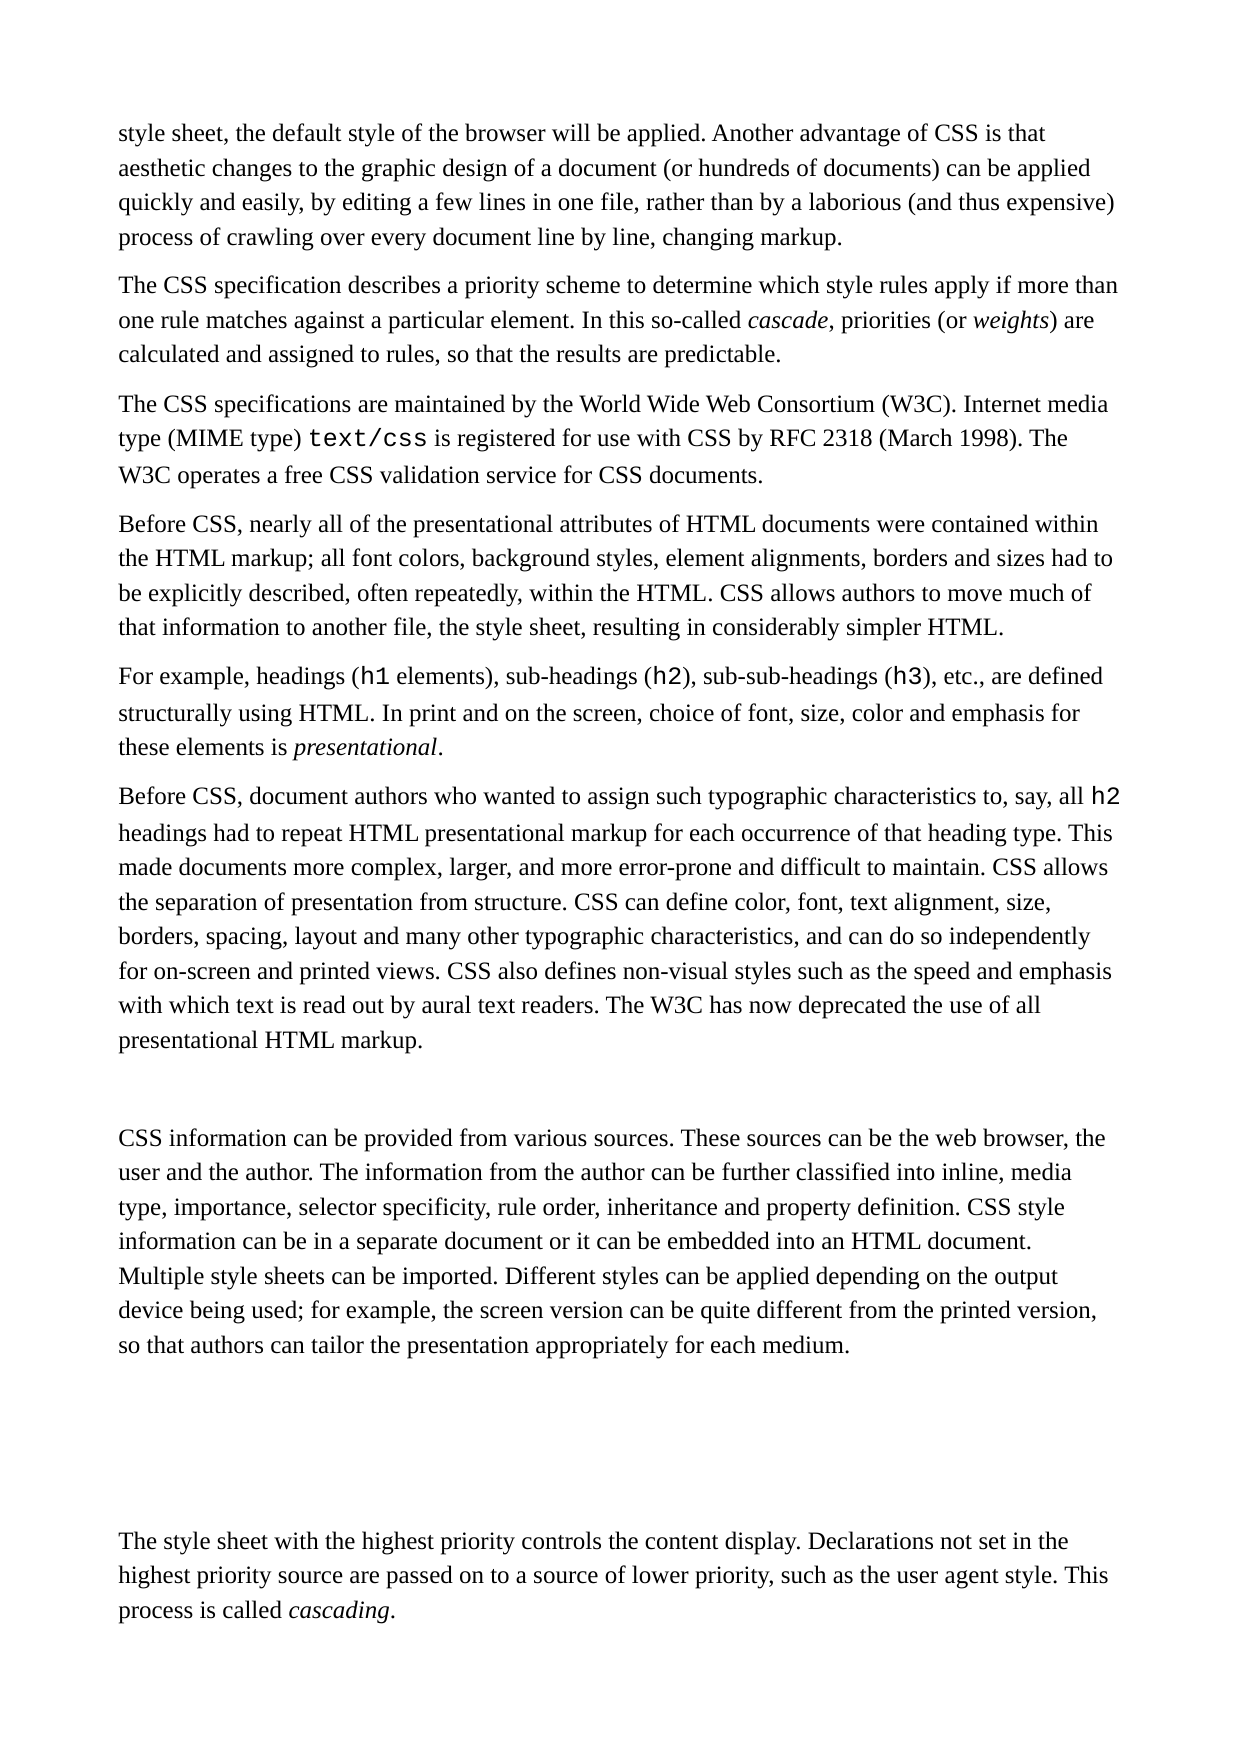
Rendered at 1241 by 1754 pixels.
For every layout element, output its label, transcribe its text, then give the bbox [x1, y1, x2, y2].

text For example, headings (h1 elements), sub-headings (h2), sub-sub-headings (h3), etc., are defined structurally using HTML. In print and on the screen, choice of font, size, color and emphasis for these elements is presentational. [118, 661, 1122, 761]
text Before CSS, nearly all of the presentational attributes of HTML documents were contained within the HTML markup; all font colors, background styles, element alignments, borders and sizes had to be explicitly described, often repeatedly, within the HTML. CSS allows authors to move much of that information to another file, the style sheet, resulting in considerably simpler HTML. [118, 509, 1122, 641]
text style sheet, the default style of the browser will be applied. Another advantage of CSS is that aesthetic changes to the graphic design of a document (or hundreds of documents) can be applied quickly and easily, by editing a few lines in one file, rather than by a laborious (and thus expensive) process of crawling over every document line by line, changing markup. [118, 118, 1122, 250]
text CSS information can be provided from various sources. These sources can be the web browser, the user and the author. The information from the author can be further classified into inline, media type, importance, selector specificity, rule order, inheritance and property definition. CSS style information can be in a separate document or it can be embedded into an HTML document. Multiple style sheets can be imported. Different styles can be applied depending on the output device being used; for example, the screen version can be quite different from the printed version, so that authors can tailor the presentation appropriately for each medium. [118, 1123, 1122, 1358]
text The CSS specifications are maintained by the World Wide Web Consortium (W3C). Internet media type (MIME type) text/css is registered for use with CSS by RFC 2318 (March 1998). The W3C operates a free CSS validation service for CSS documents. [118, 389, 1122, 488]
text Before CSS, document authors who wanted to assign such typographic characteristics to, say, all h2 headings had to repeat HTML presentational markup for each occurrence of that heading type. This made documents more complex, larger, and more error-prone and difficult to maintain. CSS allows the separation of presentation from structure. CSS can define color, font, text alignment, size, borders, spacing, layout and many other typographic characteristics, and can do so independently for on-screen and printed views. CSS also defines non-visual styles such as the speed and emphasis with which text is read out by aural text readers. The W3C has now deprecated the use of all presentational HTML markup. [118, 781, 1122, 1053]
text The CSS specification describes a priority scheme to determine which style rules apply if more than one rule matches against a particular element. In this so-called cascade, priorities (or weights) are calculated and assigned to rules, so that the results are predictable. [118, 271, 1122, 368]
text The style sheet with the highest priority controls the content display. Declarations not set in the highest priority source are passed on to a source of lower priority, such as the user agent style. This process is called cascading. [118, 1526, 1122, 1624]
